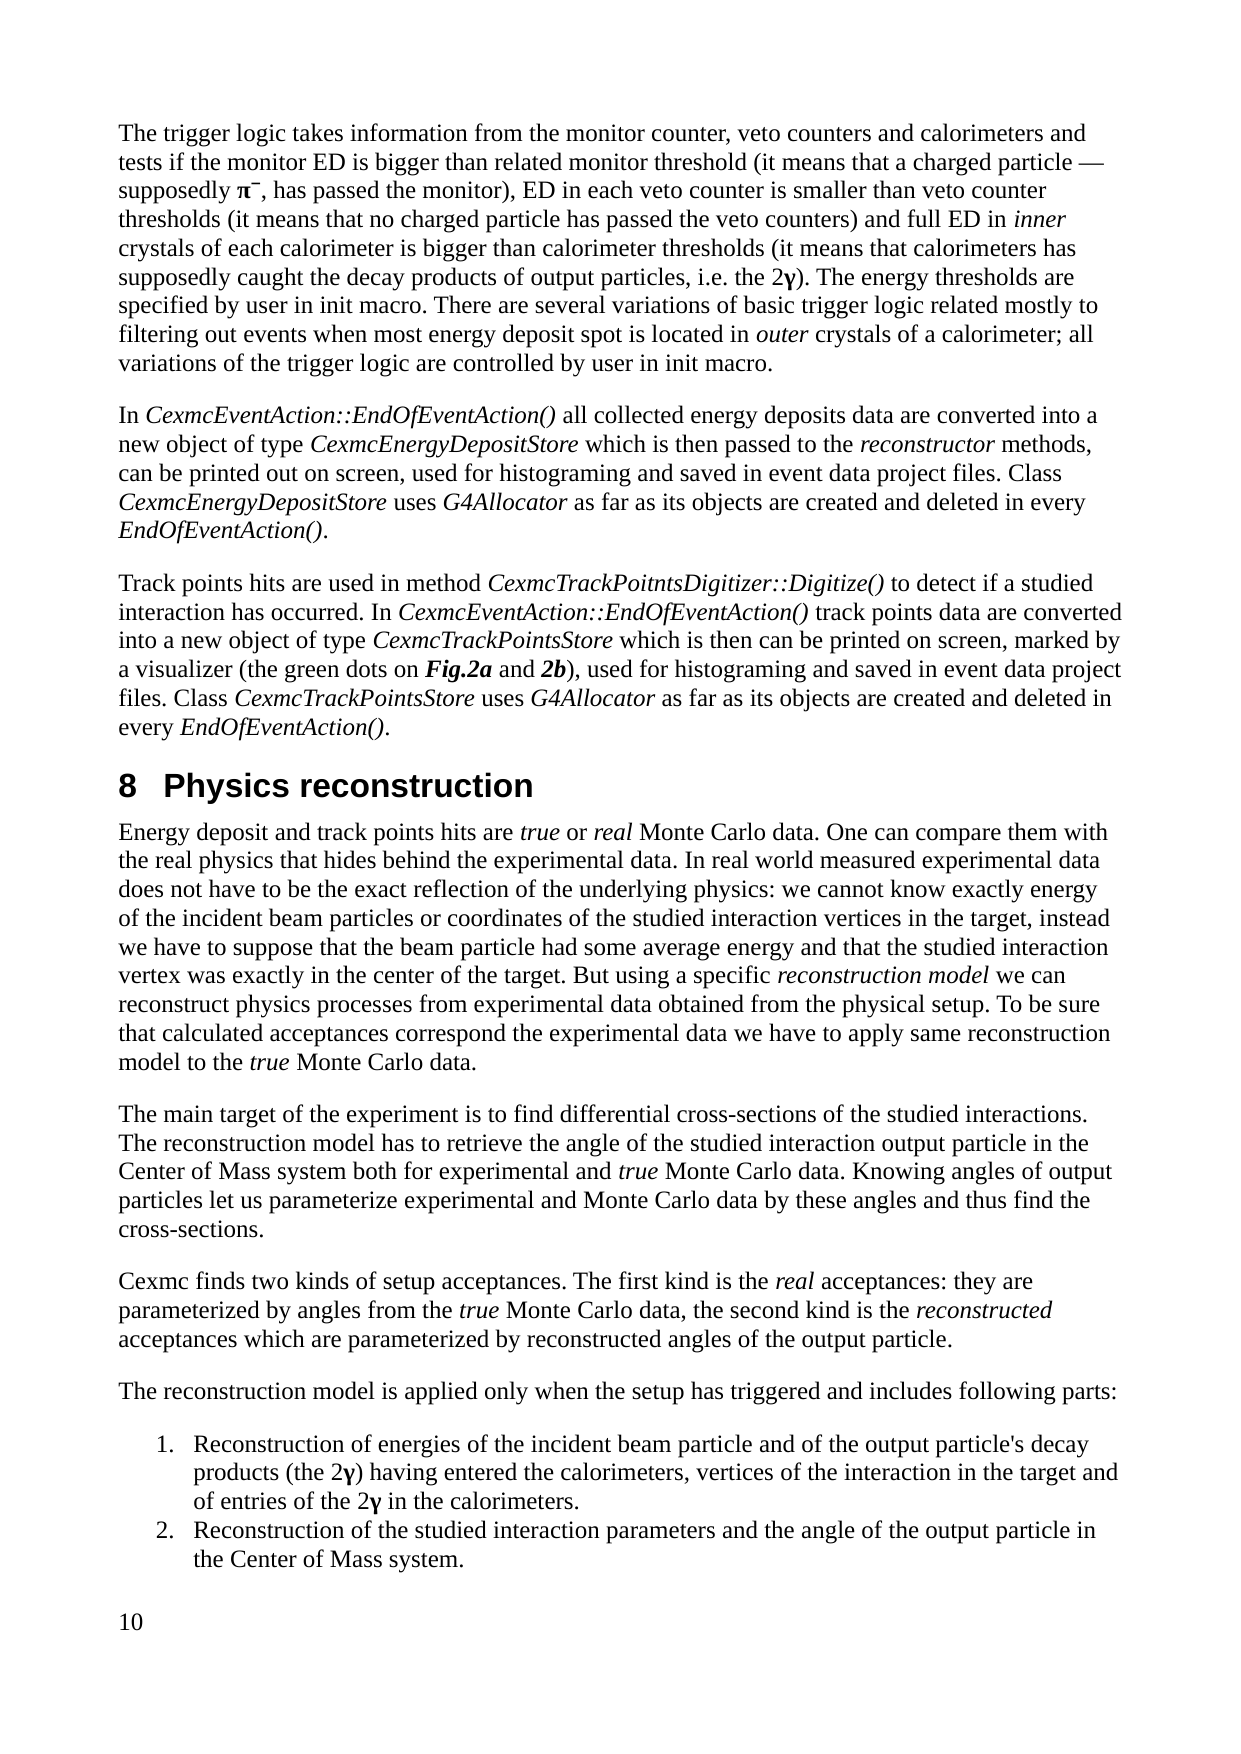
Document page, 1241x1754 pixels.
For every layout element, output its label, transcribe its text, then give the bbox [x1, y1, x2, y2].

list Reconstruction of energies of the incident beam particle and of the output particle's decay products (the 2γ) having entered the calorimeters, vertices of the interaction in the target and of entries of the 2γ in the calorimeters. [156, 1429, 1122, 1515]
list Reconstruction of the studied interaction parameters and the angle of the output particle in the Center of Mass system. [156, 1515, 1122, 1572]
text Track points hits are used in method CexmcTrackPoitntsDigitizer::Digitize() to detect if a studied interaction has occurred. In CexmcEventAction::EndOfEventAction() track points data are converted into a new object of type CexmcTrackPointsStore which is then can be printed on screen, marked by a visualizer (the green dots on Fig.2a and 2b), used for histograming and saved in event data project files. Class CexmcTrackPointsStore uses G4Allocator as far as its objects are created and deleted in every EndOfEventAction(). [118, 568, 1122, 740]
subtitle Physics reconstruction [118, 765, 1122, 804]
text The main target of the experiment is to find differential cross-sections of the studied interactions. The reconstruction model has to retrieve the angle of the studied interaction output particle in the Center of Mass system both for experimental and true Monte Carlo data. Knowing angles of output particles let us parameterize experimental and Monte Carlo data by these angles and thus find the cross-sections. [118, 1099, 1122, 1243]
text The trigger logic takes information from the monitor counter, veto counters and calorimeters and tests if the monitor ED is bigger than related monitor threshold (it means that a charged particle — supposedly π⁻, has passed the monitor), ED in each veto counter is smaller than veto counter thresholds (it means that no charged particle has passed the veto counters) and full ED in inner crystals of each calorimeter is bigger than calorimeter thresholds (it means that calorimeters has supposedly caught the decay products of output particles, i.e. the 2γ). The energy thresholds are specified by user in init macro. There are several variations of basic trigger logic related mostly to filtering out events when most energy deposit spot is located in outer crystals of a calorimeter; all variations of the trigger logic are controlled by user in init macro. [118, 118, 1122, 377]
text Cexmc finds two kinds of setup acceptances. The first kind is the real acceptances: they are parameterized by angles from the true Monte Carlo data, the second kind is the reconstructed acceptances which are parameterized by reconstructed angles of the output particle. [118, 1266, 1122, 1353]
text The reconstruction model is applied only when the setup has triggered and includes following parts: [118, 1376, 1122, 1405]
text In CexmcEventAction::EndOfEventAction() all collected energy deposits data are converted into a new object of type CexmcEnergyDepositStore which is then passed to the reconstructor methods, can be printed out on screen, used for histograming and saved in event data project files. Class CexmcEnergyDepositStore uses G4Allocator as far as its objects are created and deleted in every EndOfEventAction(). [118, 401, 1122, 544]
text Energy deposit and track points hits are true or real Monte Carlo data. One can compare them with the real physics that hides behind the experimental data. In real world measured experimental data does not have to be the exact reflection of the underlying physics: we cannot know exactly energy of the incident beam particles or coordinates of the studied interaction vertices in the target, instead we have to suppose that the beam particle had some average energy and that the studied interaction vertex was exactly in the center of the target. But using a specific reconstruction model we can reconstruct physics processes from experimental data obtained from the physical setup. To be sure that calculated acceptances correspond the experimental data we have to apply same reconstruction model to the true Monte Carlo data. [118, 817, 1122, 1075]
